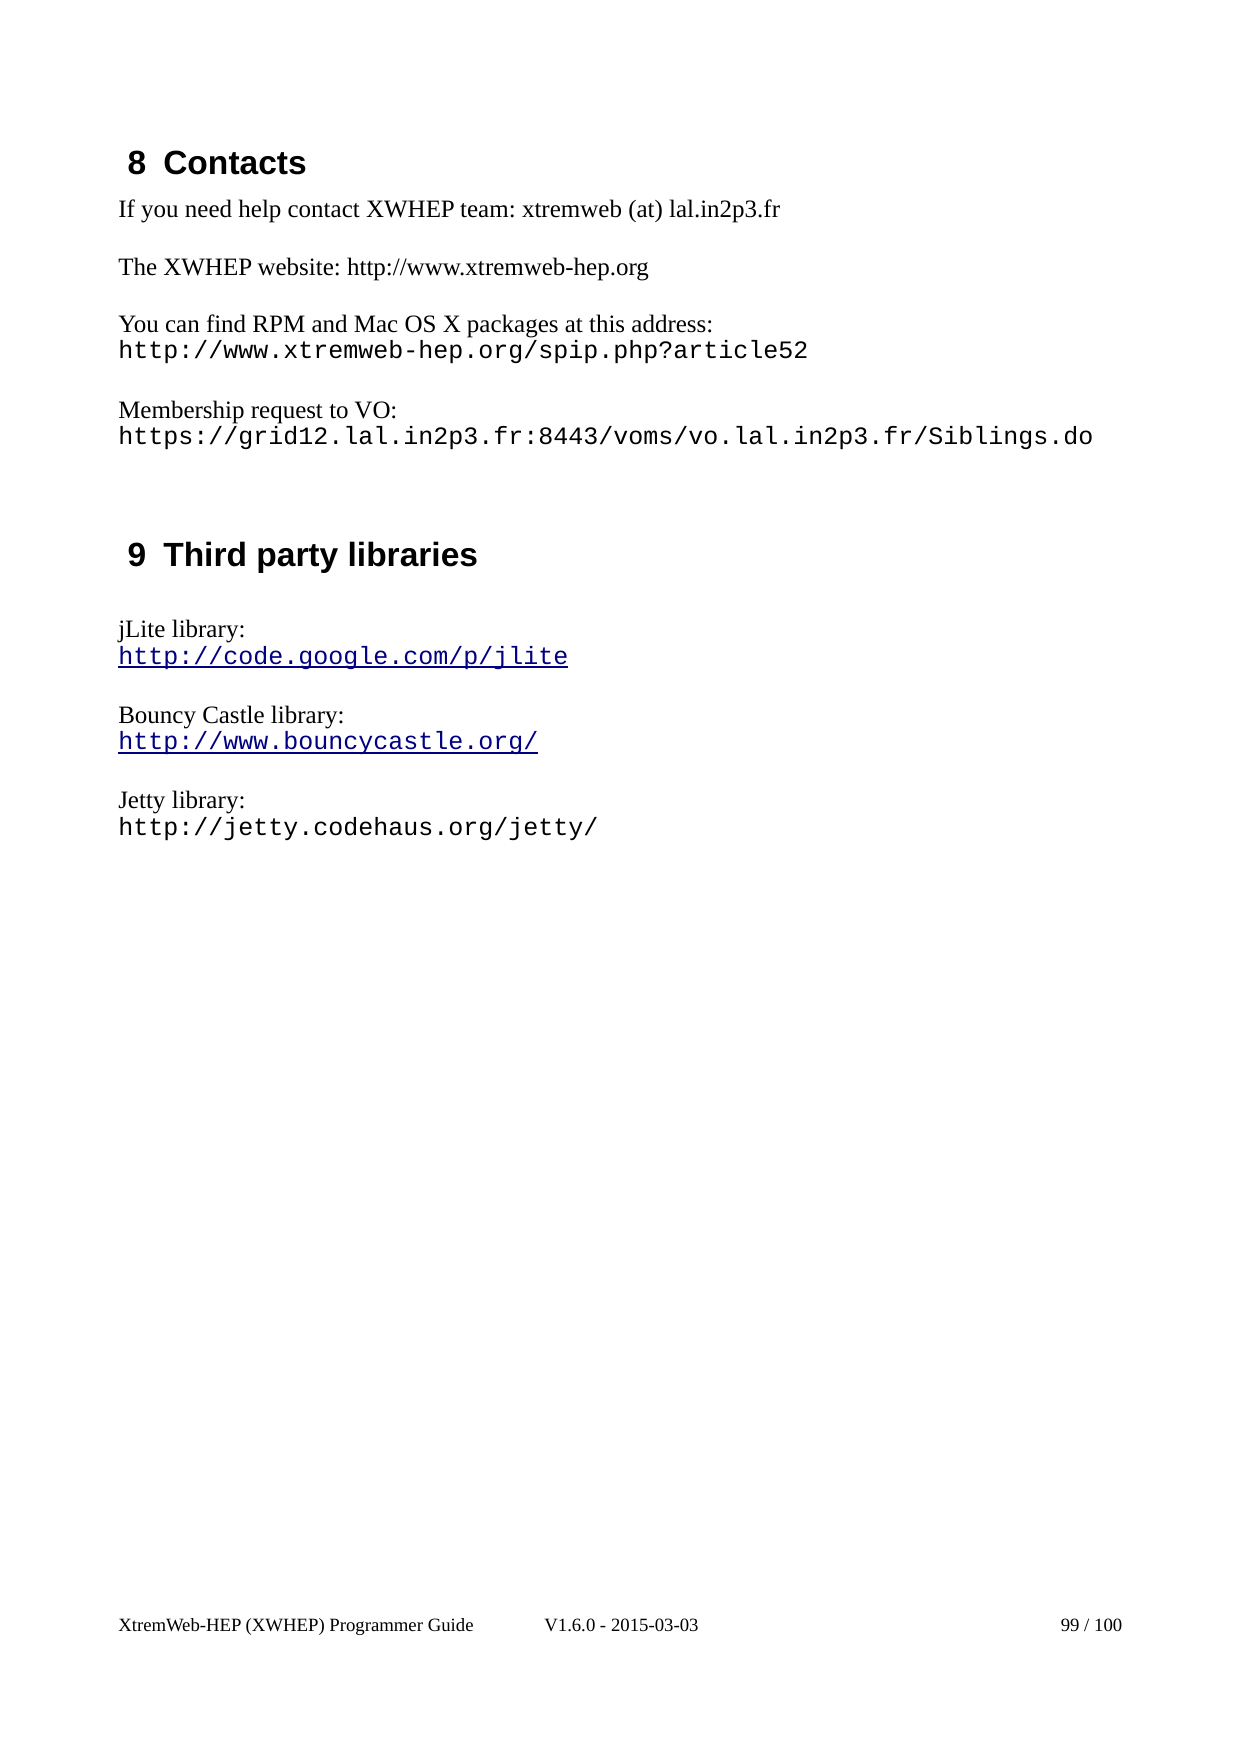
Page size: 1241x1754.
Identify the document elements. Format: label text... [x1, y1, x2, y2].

text http://jetty.codehaus.org/jetty/ [118, 814, 1122, 842]
text Membership request to VO: [118, 395, 1122, 424]
text https://grid12.lal.in2p3.fr:8443/voms/vo.lal.in2p3.fr/Siblings.do [118, 424, 1122, 452]
text http://code.google.com/p/jlite [118, 643, 1122, 672]
text Bouncy Castle library: [118, 700, 1122, 729]
text The XWHEP website: http://www.xtremweb-hep.org [118, 252, 1122, 281]
text http://www.xtremweb-hep.org/spip.php?article52 [118, 338, 1122, 366]
text Jetty library: [118, 785, 1122, 814]
subtitle Contacts [118, 143, 1122, 182]
text jLite library: [118, 614, 1122, 643]
text http://www.bouncycastle.org/ [118, 729, 1122, 757]
text If you need help contact XWHEP team: xtremweb (at) lal.in2p3.fr [118, 194, 1122, 223]
subtitle Third party libraries [118, 535, 1122, 573]
text You can find RPM and Mac OS X packages at this address: [118, 309, 1122, 338]
